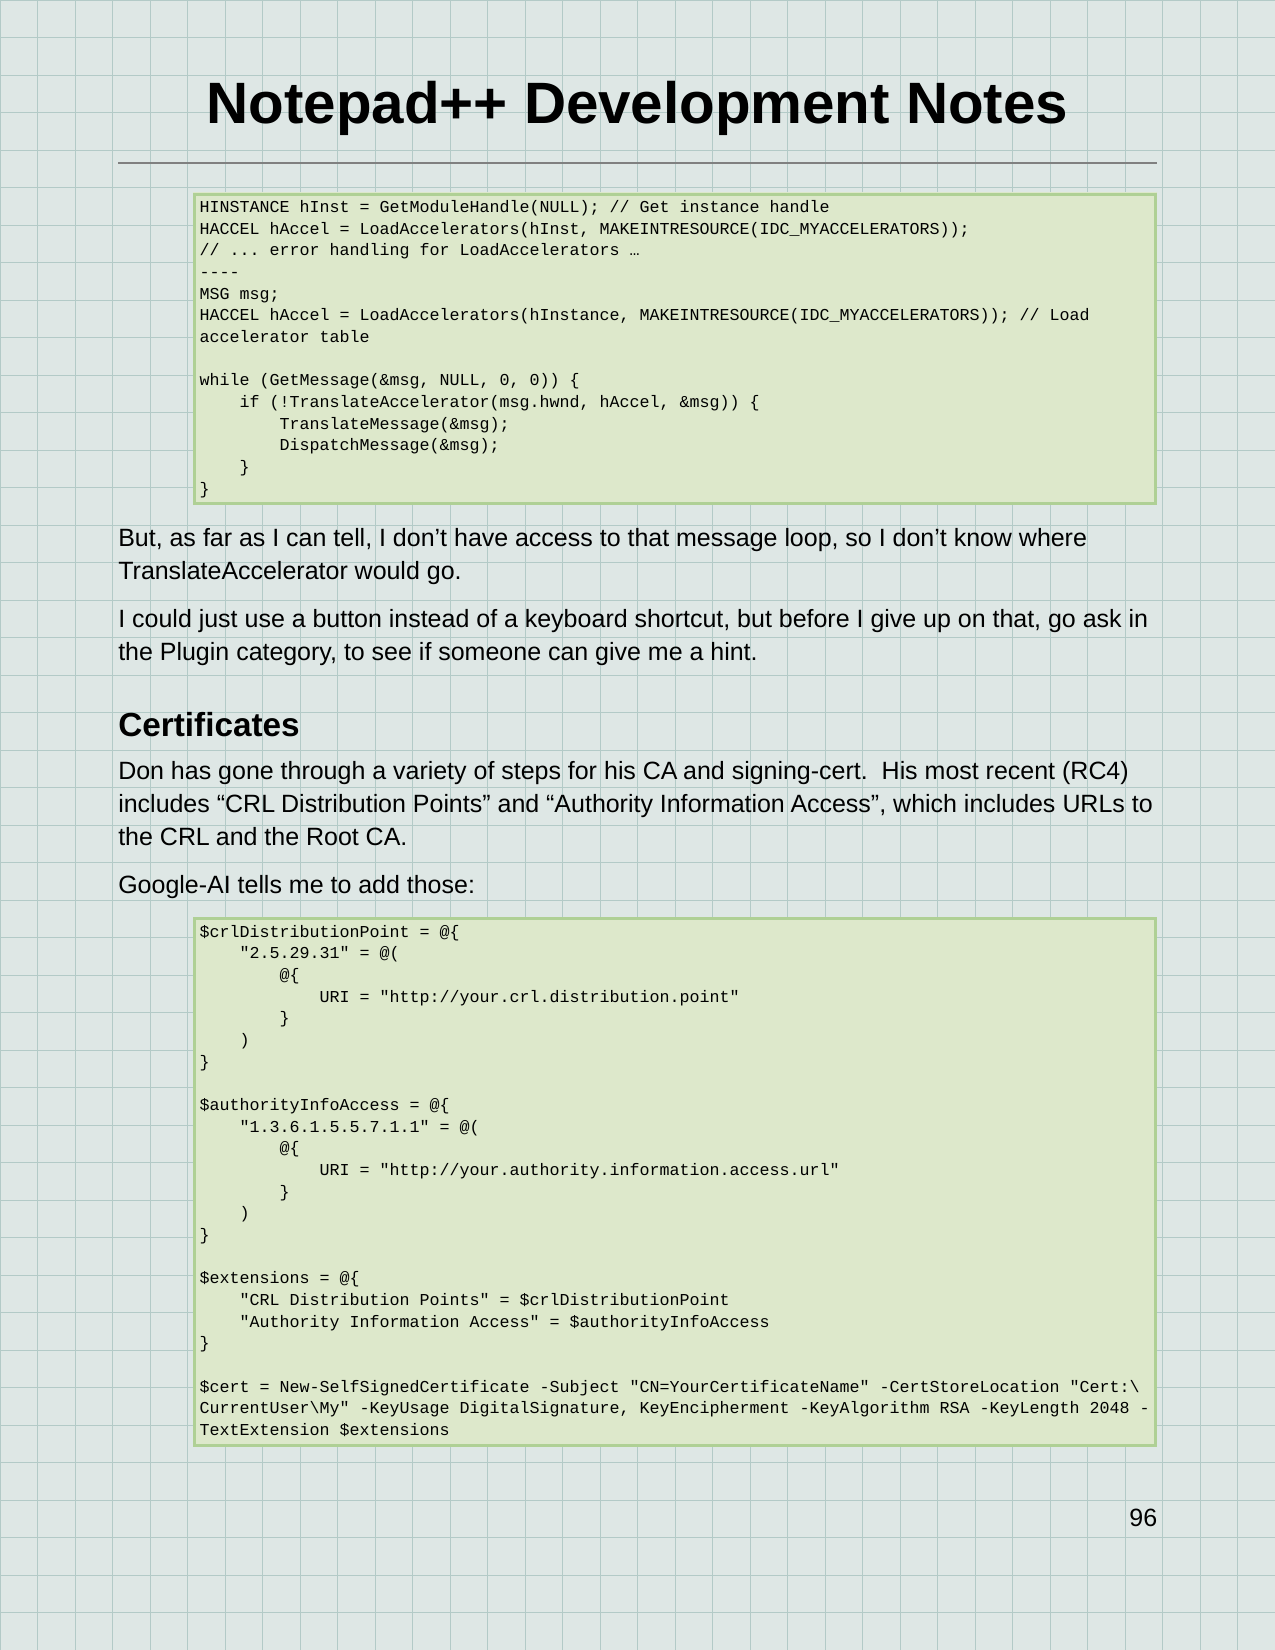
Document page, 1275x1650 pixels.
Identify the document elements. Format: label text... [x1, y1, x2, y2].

text } [196, 452, 1154, 474]
text Google-AI tells me to add those: [118, 870, 1157, 898]
text while (GetMessage(&msg, NULL, 0, 0)) { [196, 366, 1154, 387]
text $cert = New-SelfSignedCertificate -Subject "CN=YourCertificateName" -CertStoreLocation "Cert:\CurrentUser\My" -KeyUsage DigitalSignature, KeyEncipherment -KeyAlgorithm RSA -KeyLength 2048 -TextExtension $extensions [196, 1372, 1154, 1444]
text Don has gone through a variety of steps for his CA and signing-cert. His most recent (RC4) includes “CRL Distribution Points” and “Authority Information Access”, which includes URLs to the CRL and the Root CA. [118, 756, 1157, 851]
text ) [196, 1026, 1154, 1047]
text TranslateMessage(&msg); [196, 409, 1154, 431]
text "Authority Information Access" = $authorityInfoAccess [196, 1307, 1154, 1329]
text } [196, 1329, 1154, 1351]
text } [196, 1177, 1154, 1199]
text $authorityInfoAccess = @{ [196, 1091, 1154, 1112]
text $crlDistributionPoint = @{ [196, 920, 1154, 939]
text @{ [196, 1134, 1154, 1156]
text HACCEL hAccel = LoadAccelerators(hInstance, MAKEINTRESOURCE(IDC_MYACCELERATORS)); // Load accelerator table [196, 301, 1154, 344]
text ) [196, 1199, 1154, 1221]
text HACCEL hAccel = LoadAccelerators(hInst, MAKEINTRESOURCE(IDC_MYACCELERATORS)); [196, 214, 1154, 236]
text if (!TranslateAccelerator(msg.hwnd, hAccel, &msg)) { [196, 387, 1154, 409]
text HINSTANCE hInst = GetModuleHandle(NULL); // Get instance handle [196, 196, 1154, 214]
text } [196, 1047, 1154, 1069]
text } [196, 474, 1154, 502]
text } [196, 1004, 1154, 1026]
text $extensions = @{ [196, 1264, 1154, 1286]
text "CRL Distribution Points" = $crlDistributionPoint [196, 1286, 1154, 1307]
text I could just use a button instead of a keyboard shortcut, but before I give up on that, go ask in the Plugin category, to see if someone can give me a hint. [118, 604, 1157, 665]
text URI = "http://your.authority.information.access.url" [196, 1156, 1154, 1177]
subtitle Certificates [118, 705, 1157, 743]
text But, as far as I can tell, I don’t have access to that message loop, so I don’t know where TranslateAccelerator would go. [118, 523, 1157, 585]
text DispatchMessage(&msg); [196, 431, 1154, 452]
text "1.3.6.1.5.5.7.1.1" = @( [196, 1112, 1154, 1134]
text } [196, 1221, 1154, 1242]
text @{ [196, 961, 1154, 982]
text MSG msg; [196, 279, 1154, 301]
text "2.5.29.31" = @( [196, 939, 1154, 961]
text URI = "http://your.crl.distribution.point" [196, 982, 1154, 1004]
text // ... error handling for LoadAccelerators … [196, 236, 1154, 257]
text ---- [196, 257, 1154, 279]
